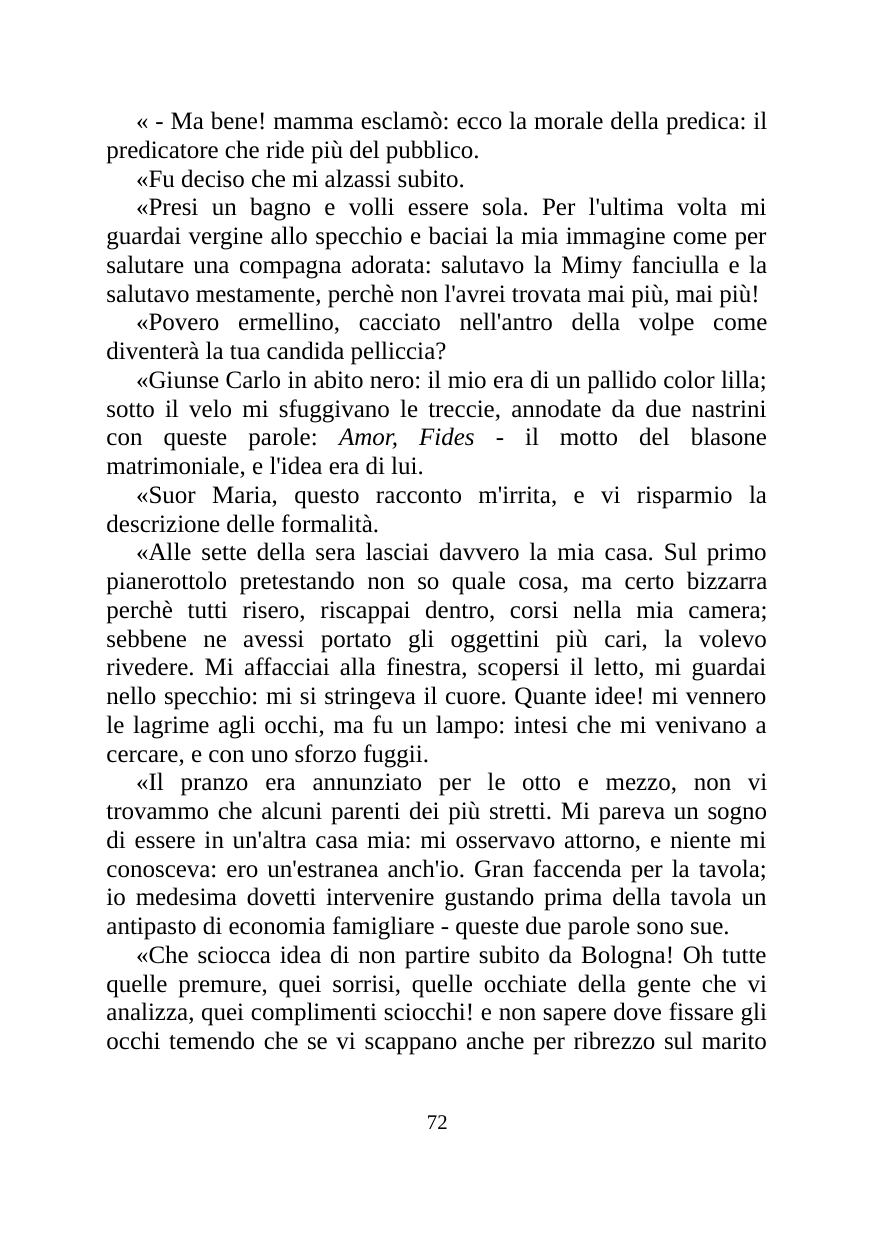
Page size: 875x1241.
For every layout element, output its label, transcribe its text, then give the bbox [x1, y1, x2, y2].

text «Suor Maria, questo racconto m'irrita, e vi risparmio la descrizione delle formalità. [106, 480, 768, 537]
text « - Ma bene! mamma esclamò: ecco la morale della predica: il predicatore che ride più del pubblico. [106, 106, 768, 164]
text «Giunse Carlo in abito nero: il mio era di un pallido color lilla; sotto il velo mi sfuggivano le treccie, annodate da due nastrini con queste parole: Amor, Fides - il motto del blasone matrimoniale, e l'idea era di lui. [106, 365, 768, 480]
text «Fu deciso che mi alzassi subito. [106, 164, 768, 192]
text «Povero ermellino, cacciato nell'antro della volpe come diventerà la tua candida pelliccia? [106, 307, 768, 365]
text «Presi un bagno e volli essere sola. Per l'ultima volta mi guardai vergine allo specchio e baciai la mia immagine come per salutare una compagna adorata: salutavo la Mimy fanciulla e la salutavo mestamente, perchè non l'avrei trovata mai più, mai più! [106, 192, 768, 307]
text «Il pranzo era annunziato per le otto e mezzo, non vi trovammo che alcuni parenti dei più stretti. Mi pareva un sogno di essere in un'altra casa mia: mi osservavo attorno, e niente mi conosceva: ero un'estranea anch'io. Gran faccenda per la tavola; io medesima dovetti intervenire gustando prima della tavola un antipasto di economia famigliare - queste due parole sono sue. [106, 767, 768, 940]
text «Che sciocca idea di non partire subito da Bologna! Oh tutte quelle premure, quei sorrisi, quelle occhiate della gente che vi analizza, quei complimenti sciocchi! e non sapere dove fissare gli occhi temendo che se vi scappano anche per ribrezzo sul marito [106, 940, 768, 1055]
text «Alle sette della sera lasciai davvero la mia casa. Sul primo pianerottolo pretestando non so quale cosa, ma certo bizzarra perchè tutti risero, riscappai dentro, corsi nella mia camera; sebbene ne avessi portato gli oggettini più cari, la volevo rivedere. Mi affacciai alla finestra, scopersi il letto, mi guardai nello specchio: mi si stringeva il cuore. Quante idee! mi vennero le lagrime agli occhi, ma fu un lampo: intesi che mi venivano a cercare, e con uno sforzo fuggii. [106, 537, 768, 767]
